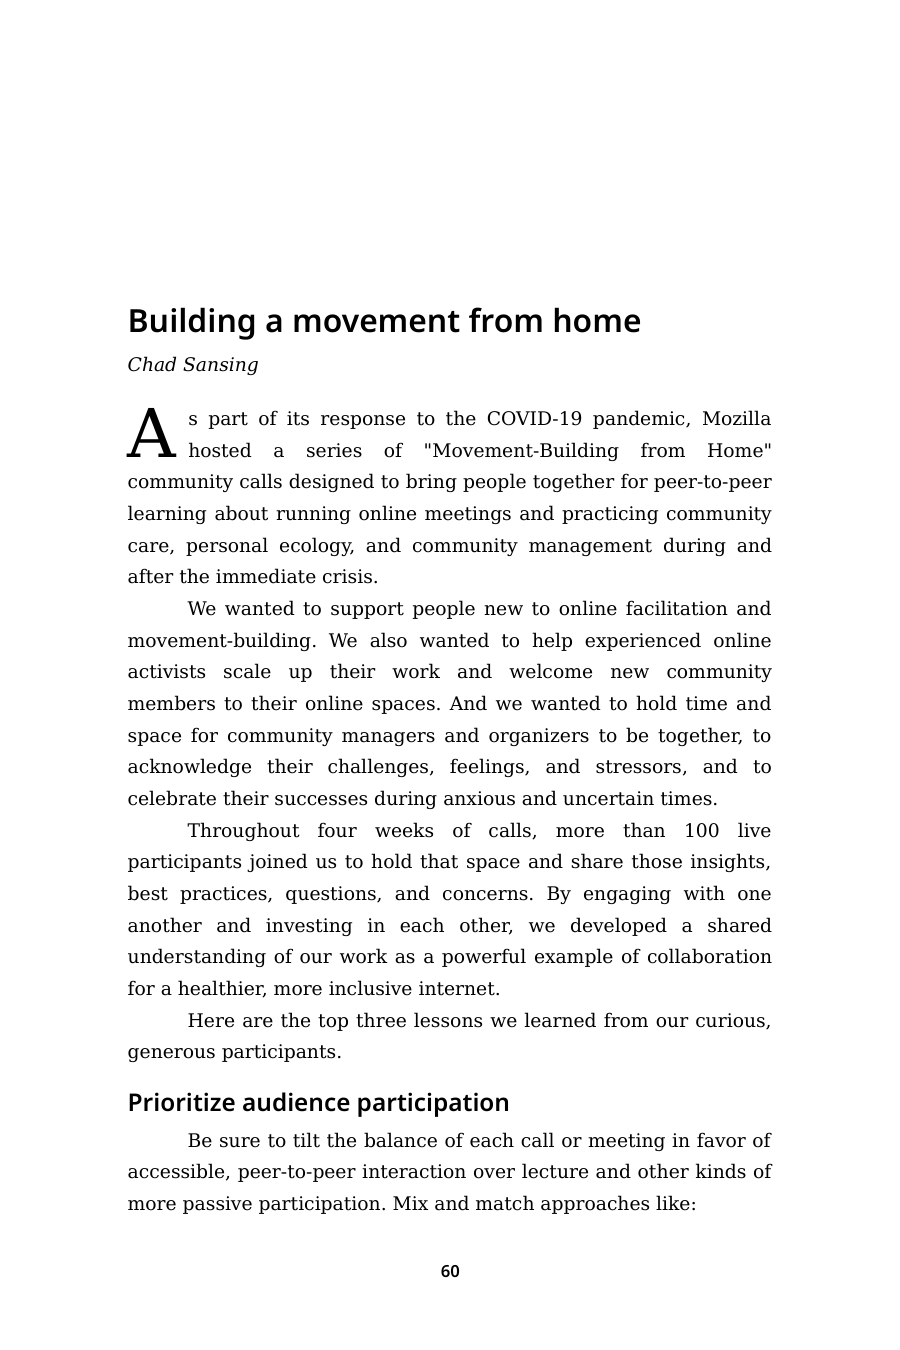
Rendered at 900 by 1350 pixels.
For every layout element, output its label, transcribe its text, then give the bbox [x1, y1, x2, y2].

text Be sure to tilt the balance of each call or meeting in favor of accessible, peer-to-peer interaction over lecture and other kinds of more passive participation. Mix and match approaches like: [127, 1130, 772, 1215]
subtitle Prioritize audience participation [127, 1087, 772, 1117]
text We wanted to support people new to online facilitation and movement-building. We also wanted to help experienced online activists scale up their work and welcome new community members to their online spaces. And we wanted to hold time and space for community managers and organizers to be together, to acknowledge their challenges, feelings, and stressors, and to celebrate their successes during anxious and uncertain times. [127, 598, 772, 810]
subtitle ﻿Building a movement from home [127, 298, 772, 341]
text Chad Sansing [127, 354, 772, 376]
text As part of its response to the COVID-19 pandemic, Mozilla hosted a series of "Movement-Building from Home" community calls designed to bring people together for peer-to-peer learning about running online meetings and practicing community care, personal ecology, and community management during and after the immediate crisis. [127, 408, 772, 588]
text Here are the top three lessons we learned from our curious, generous participants. [127, 1009, 772, 1063]
text Throughout four weeks of calls, more than 100 live participants joined us to hold that space and share those insights, best practices, questions, and concerns. By engaging with one another and investing in each other, we developed a shared understanding of our work as a powerful example of collaboration for a healthier, more inclusive internet. [127, 819, 772, 1000]
